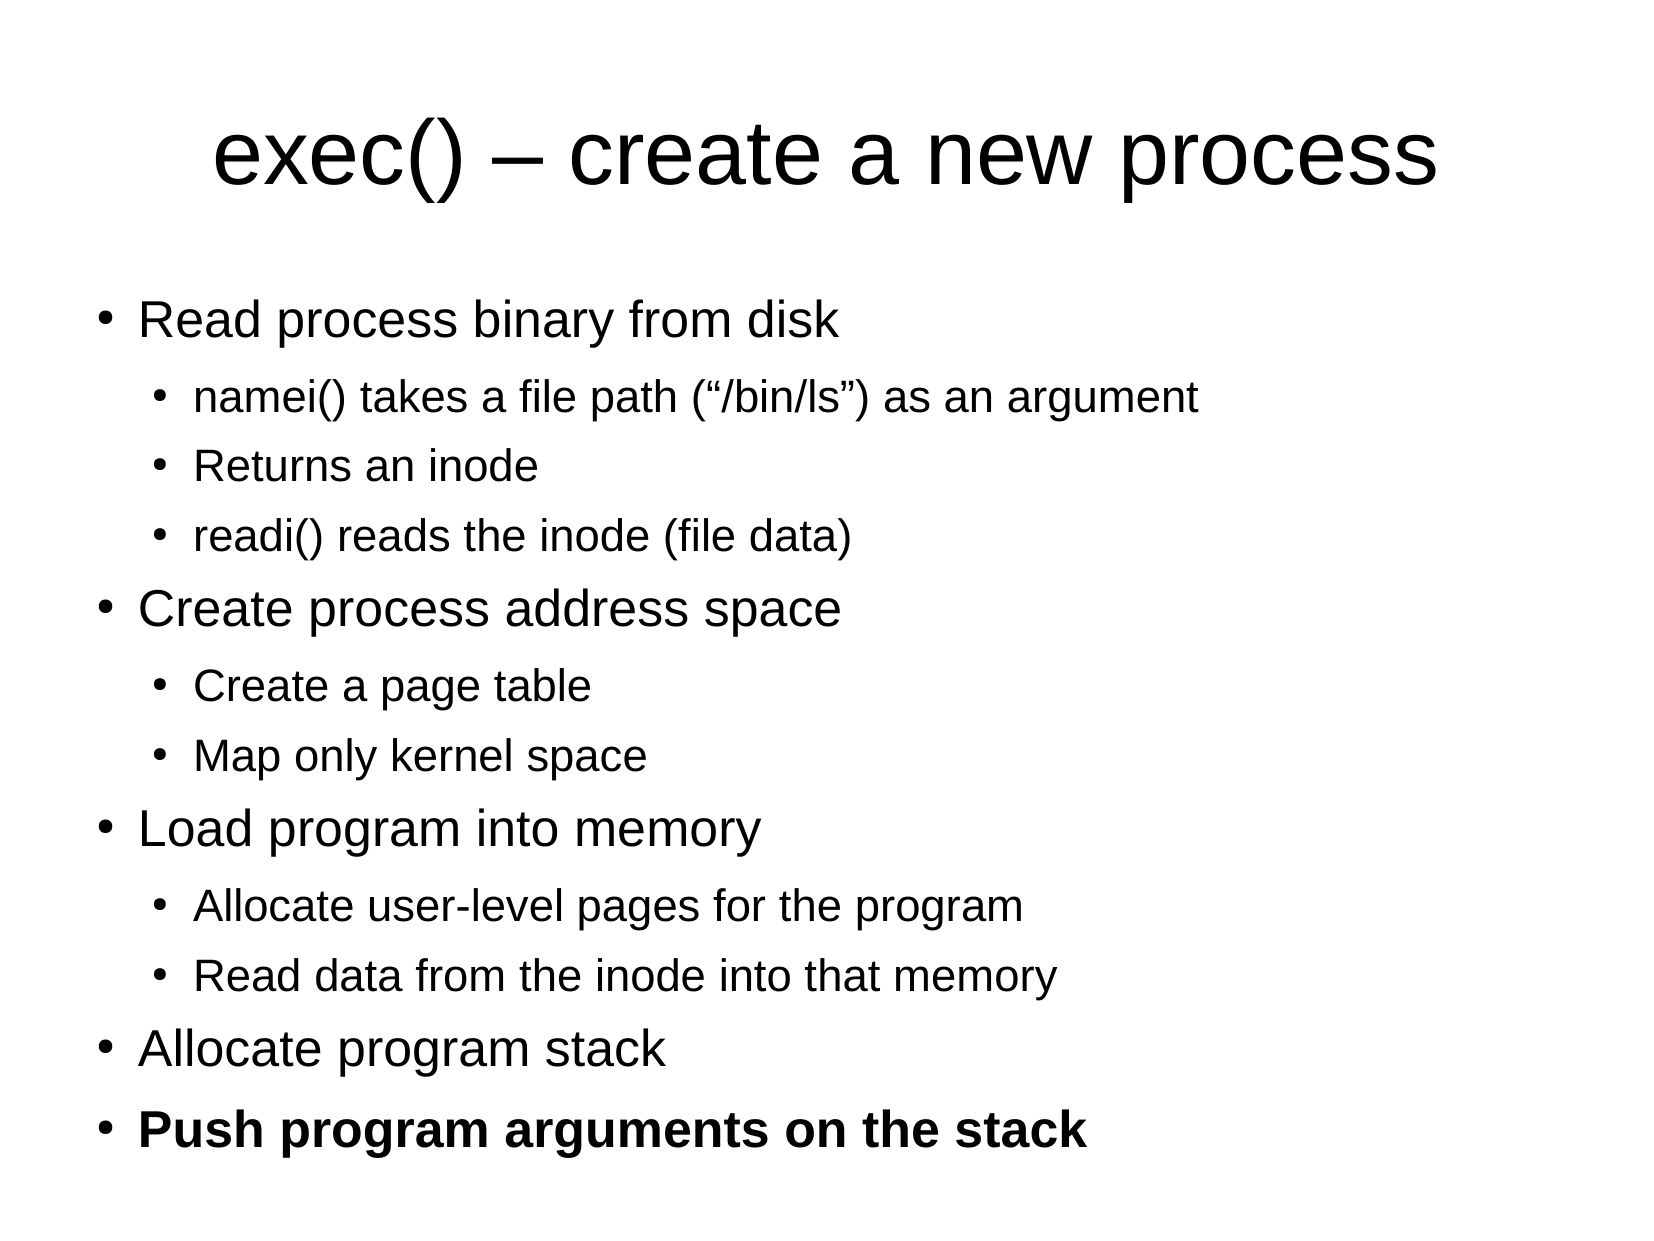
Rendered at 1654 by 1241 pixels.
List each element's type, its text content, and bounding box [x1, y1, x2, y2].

list Read process binary from disk namei() takes a file path (“/bin/ls”) as an argument Returns an inode readi() reads the inode (file data) Create process address space Create a page table Map only kernel space Load program into memory Allocate user-level pages for the program Read data from the inode into that memory Allocate program stack Push program arguments on the stack [82, 290, 1571, 1163]
title exec() – create a new process [82, 49, 1571, 257]
